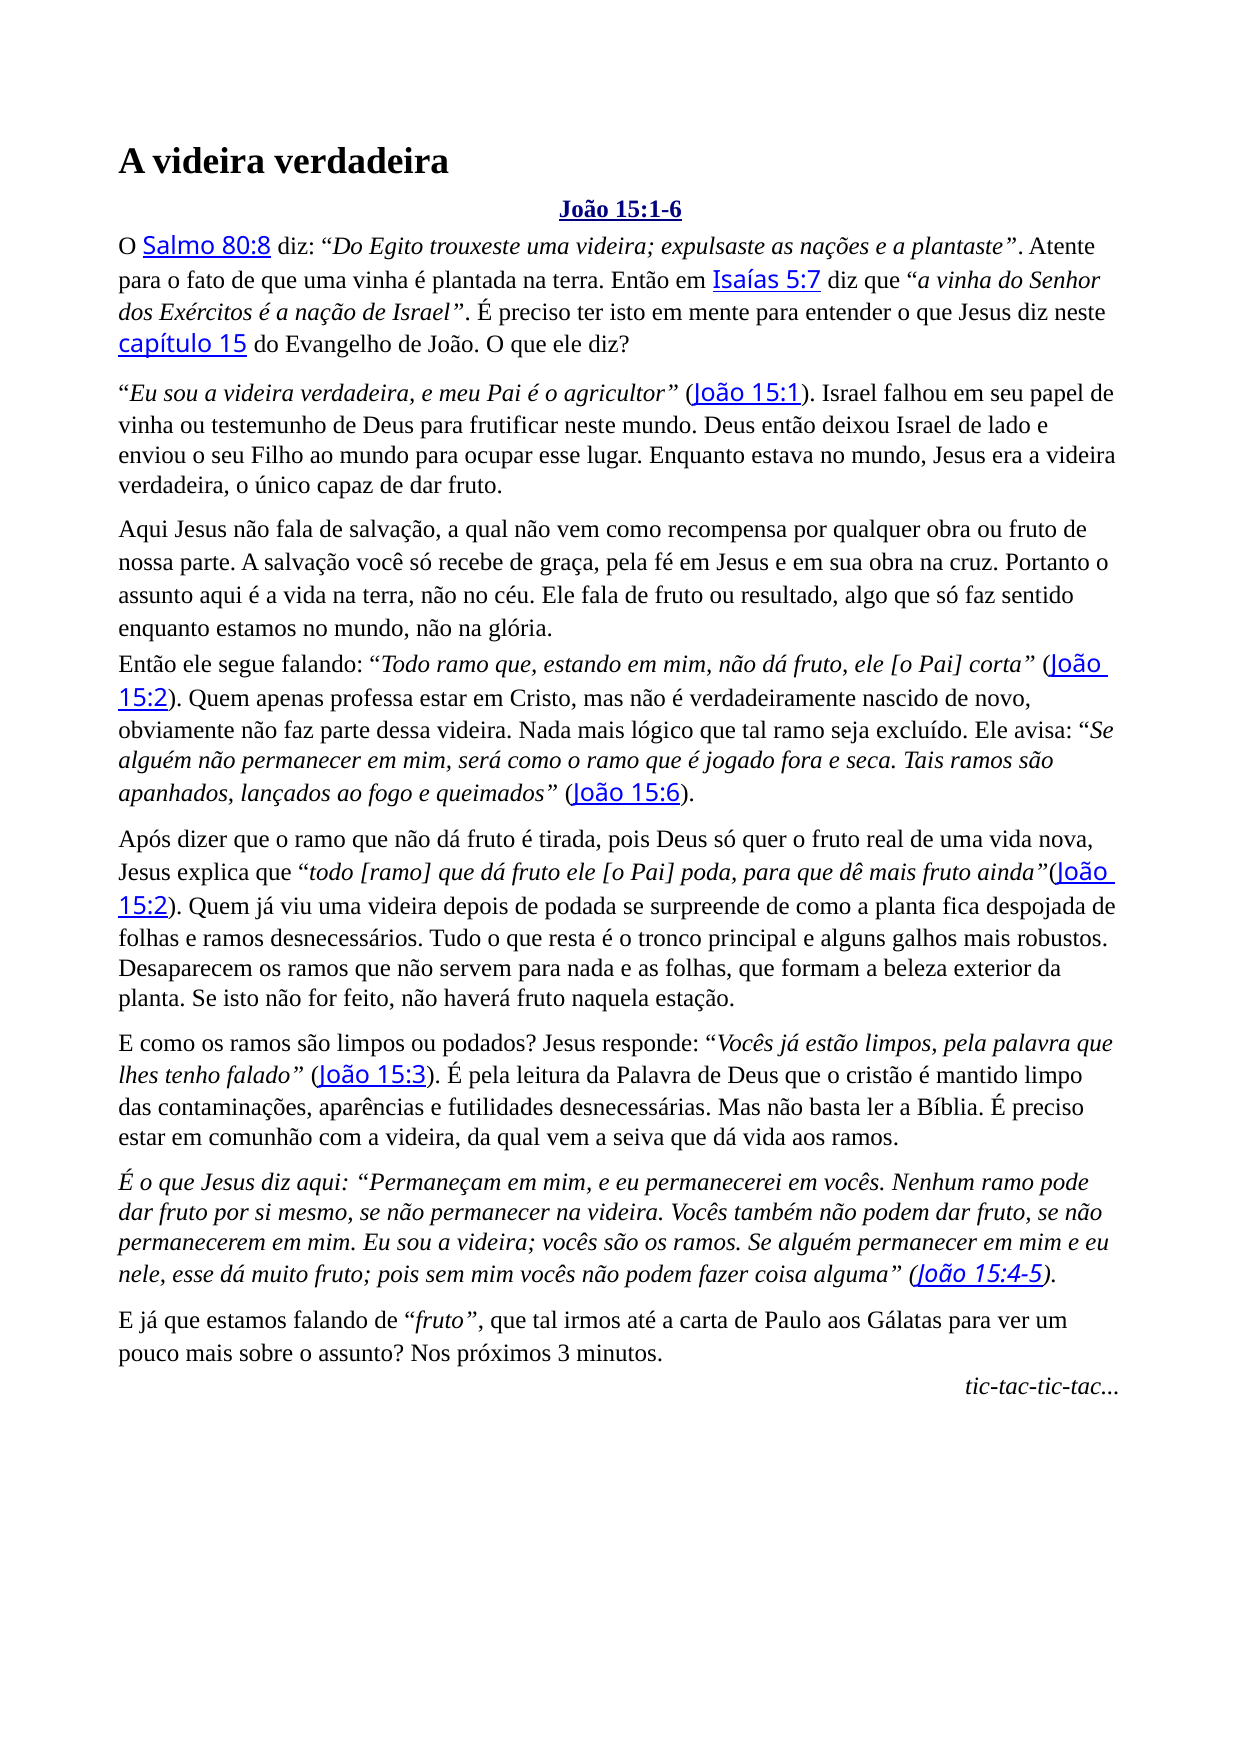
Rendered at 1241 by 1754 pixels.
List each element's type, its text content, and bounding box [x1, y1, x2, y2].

text tic-tac-tic-tac... [118, 1371, 1122, 1399]
text “Eu sou a videira verdadeira, e meu Pai é o agricultor” (João 15:1). Israel falhou em seu papel de vinha ou testemunho de Deus para frutificar neste mundo. Deus então deixou Israel de lado e enviou o seu Filho ao mundo para ocupar esse lugar. Enquanto estava no mundo, Jesus era a videira verdadeira, o único capaz de dar fruto. [118, 375, 1122, 499]
text É o que Jesus diz aqui: “Permaneçam em mim, e eu permanecerei em vocês. Nenhum ramo pode dar fruto por si mesmo, se não permanecer na videira. Vocês também não podem dar fruto, se não permanecerem em mim. Eu sou a videira; vocês são os ramos. Se alguém permanecer em mim e eu nele, esse dá muito fruto; pois sem mim vocês não podem fazer coisa alguma” (João 15:4-5). [118, 1166, 1122, 1290]
text Após dizer que o ramo que não dá fruto é tirada, pois Deus só quer o fruto real de uma vida nova, Jesus explica que “todo [ramo] que dá fruto ele [o Pai] poda, para que dê mais fruto ainda”(João 15:2). Quem já viu uma videira depois de podada se surpreende de como a planta fica despojada de folhas e ramos desnecessários. Tudo o que resta é o tronco principal e alguns galhos mais robustos. Desaparecem os ramos que não servem para nada e as folhas, que formam a beleza exterior da planta. Se isto não for feito, não haverá fruto naquela estação. [118, 823, 1122, 1012]
text O Salmo 80:8 diz: “Do Egito trouxeste uma videira; expulsaste as nações e a plantaste”. Atente para o fato de que uma vinha é plantada na terra. Então em Isaías 5:7 diz que “a vinha do Senhor dos Exércitos é a nação de Israel”. É preciso ter isto em mente para entender o que Jesus diz neste capítulo 15 do Evangelho de João. O que ele diz? [118, 228, 1122, 360]
subtitle A videira verdadeira [118, 139, 1122, 182]
text E já que estamos falando de “fruto”, que tal irmos até a carta de Paulo aos Gálatas para ver um pouco mais sobre o assunto? Nos próximos 3 minutos. [118, 1305, 1122, 1367]
text Então ele segue falando: “Todo ramo que, estando em mim, não dá fruto, ele [o Pai] corta” (João 15:2). Quem apenas professa estar em Cristo, mas não é verdadeiramente nascido de novo, obviamente não faz parte dessa videira. Nada mais lógico que tal ramo seja excluído. Ele avisa: “Se alguém não permanecer em mim, será como o ramo que é jogado fora e seca. Tais ramos são apanhados, lançados ao fogo e queimados” (João 15:6). [118, 646, 1122, 808]
text João 15:1-6 [118, 194, 1122, 223]
text Aqui Jesus não fala de salvação, a qual não vem como recompensa por qualquer obra ou fruto de nossa parte. A salvação você só recebe de graça, pela fé em Jesus e em sua obra na cruz. Portanto o assunto aqui é a vida na terra, não no céu. Ele fala de fruto ou resultado, algo que só faz sentido enquanto estamos no mundo, não na glória. [118, 514, 1122, 642]
text E como os ramos são limpos ou podados? Jesus responde: “Vocês já estão limpos, pela palavra que lhes tenho falado” (João 15:3). É pela leitura da Palavra de Deus que o cristão é mantido limpo das contaminações, aparências e futilidades desnecessárias. Mas não basta ler a Bíblia. É preciso estar em comunhão com a videira, da qual vem a seiva que dá vida aos ramos. [118, 1026, 1122, 1151]
